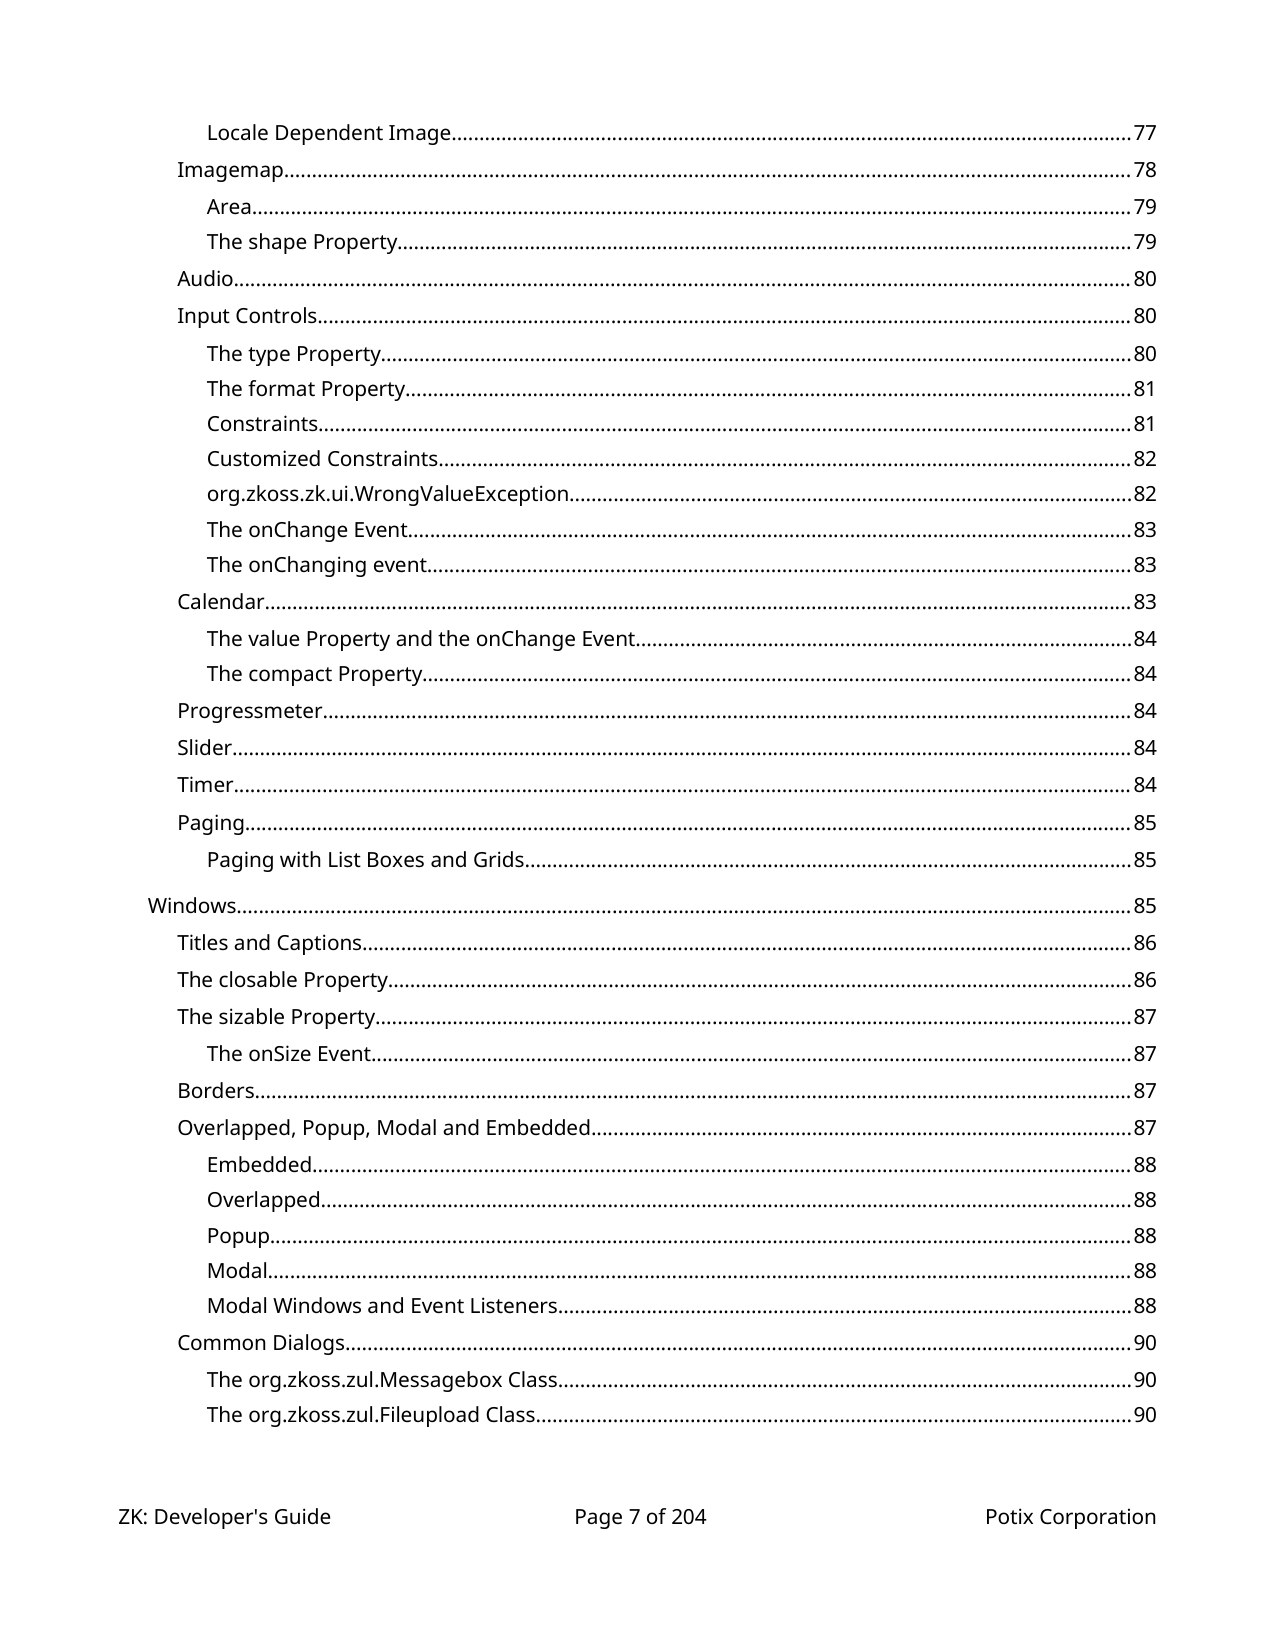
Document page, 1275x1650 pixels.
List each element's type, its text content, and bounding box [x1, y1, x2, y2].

text Popup 88 [207, 1221, 1157, 1249]
text Overlapped, Popup, Modal and Embedded 87 [177, 1113, 1157, 1141]
text Borders 87 [177, 1076, 1157, 1104]
text Audio 80 [177, 264, 1157, 293]
text Paging with List Boxes and Grids 85 [207, 845, 1157, 873]
text Slider 84 [177, 733, 1157, 762]
text The org.zkoss.zul.Fileupload Class 90 [207, 1401, 1157, 1429]
text The shape Property 79 [207, 227, 1157, 256]
text The compact Property 84 [207, 659, 1157, 688]
text Imagemap 78 [177, 155, 1157, 183]
text Common Dialogs 90 [177, 1328, 1157, 1356]
text The value Property and the onChange Event 84 [207, 624, 1157, 652]
text The onSize Event 87 [207, 1039, 1157, 1067]
text The closable Property 86 [177, 965, 1157, 993]
text Area 79 [207, 192, 1157, 221]
text The onChange Event 83 [207, 515, 1157, 543]
text The type Property 80 [207, 339, 1157, 367]
text Progressmeter 84 [177, 696, 1157, 725]
text The sizable Property 87 [177, 1002, 1157, 1030]
text Paging 85 [177, 808, 1157, 836]
text org.zkoss.zk.ui.WrongValueException 82 [207, 479, 1157, 508]
text The onChanging event 83 [207, 550, 1157, 578]
text The org.zkoss.zul.Messagebox Class 90 [207, 1365, 1157, 1393]
text Input Controls 80 [177, 302, 1157, 330]
text Constraints 81 [207, 409, 1157, 437]
text Overlapped 88 [207, 1186, 1157, 1214]
text Customized Constraints 82 [207, 444, 1157, 473]
text Embedded 88 [207, 1150, 1157, 1178]
text Locale Dependent Image 77 [207, 118, 1157, 146]
text Timer 84 [177, 771, 1157, 799]
text Modal Windows and Event Listeners 88 [207, 1291, 1157, 1319]
text Windows 85 [148, 891, 1157, 919]
text Titles and Captions 86 [177, 928, 1157, 956]
text Modal 88 [207, 1256, 1157, 1284]
text The format Property 81 [207, 374, 1157, 402]
text Calendar 83 [177, 587, 1157, 615]
